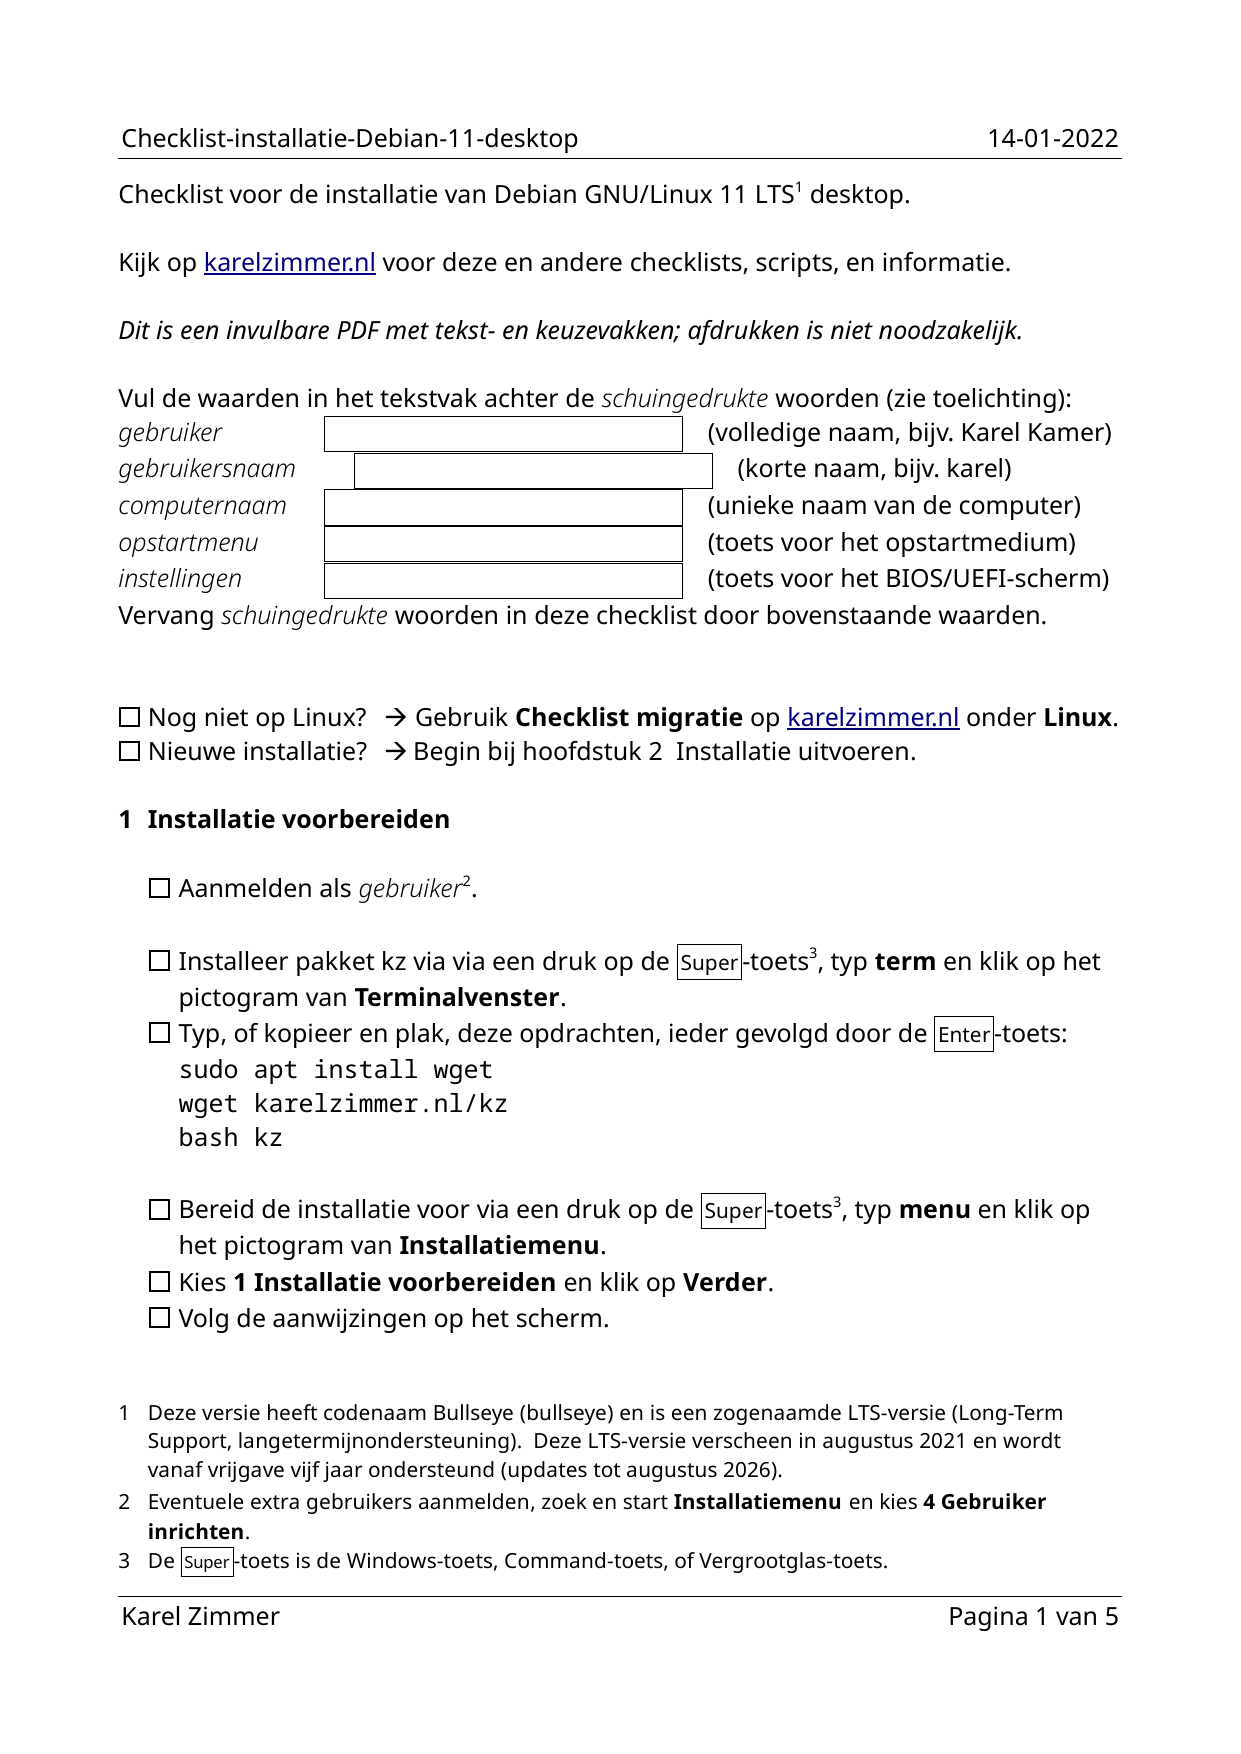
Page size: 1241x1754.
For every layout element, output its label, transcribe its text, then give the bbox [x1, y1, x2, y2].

text gebruikersnaam (korte naam, bijv. karel) [118, 451, 1122, 488]
table_cell Kies 1 Installatie voorbereiden en klik op Verder. [177, 1263, 1120, 1299]
table_cell [141, 1015, 177, 1155]
table_cell [141, 906, 177, 942]
text Vervang schuingedrukte woorden in deze checklist door bovenstaande waarden. [118, 598, 1122, 632]
table_cell [177, 906, 1120, 942]
text (unieke naam van de computer) [683, 488, 1122, 525]
text opstartmenu [118, 525, 324, 561]
table_cell [141, 942, 177, 1014]
table_cell Volg de aanwijzingen op het scherm. [177, 1300, 1120, 1336]
table_cell [141, 1155, 177, 1191]
text Nog niet op Linux?  Gebruik Checklist migratie op karelzimmer.nl onder Linux. [118, 700, 1122, 734]
table_cell [141, 1263, 177, 1299]
table_cell Bereid de installatie voor via een druk op de Super-toets3, typ menu en klik op het pictogram van Installatiemenu. [177, 1191, 1120, 1263]
text Checklist voor de installatie van Debian GNU/Linux 11 LTS desktop. [118, 177, 1122, 211]
table_cell [141, 1300, 177, 1336]
list Installatie voorbereiden [118, 802, 1122, 836]
text Deze versie heeft codenaam Bullseye (bullseye) en is een zogenaamde LTS-versie (Long-Term Support, langetermijnondersteuning). Deze LTS-versie verscheen in augustus 2021 en wordt vanaf vrijgave vijf jaar ondersteund (updates tot augustus 2026). [118, 1398, 1122, 1483]
table_header [141, 870, 177, 906]
table_cell [141, 1191, 177, 1263]
text Dit is een invulbare PDF met tekst- en keuzevakken; afdrukken is niet noodzakelijk. [118, 313, 1122, 347]
table_cell Typ, of kopieer en plak, deze opdrachten, ieder gevolgd door de Enter-toets: sudo apt install wget wget karelzimmer.nl/kz bash kz [177, 1015, 1120, 1155]
text Vul de waarden in het tekstvak achter de schuingedrukte woorden (zie toelichting): [118, 381, 1122, 415]
text Kijk op karelzimmer.nl voor deze en andere checklists, scripts, en informatie. [118, 245, 1122, 279]
text gebruiker (volledige naam, bijv. Karel Kamer) [118, 415, 1122, 451]
table_cell Installeer pakket kz via via een druk op de Super-toets, typ term en klik op het pictogram van Terminalvenster. [177, 942, 1120, 1014]
table_header Aanmelden als gebruiker. [177, 870, 1120, 906]
text computernaam [118, 488, 354, 525]
table_cell [177, 1155, 1120, 1191]
text (toets voor het opstartmedium) [683, 525, 1122, 561]
text instellingen (toets voor het BIOS/UEFI-scherm) [118, 561, 1122, 598]
text Nieuwe installatie?  Begin bij hoofdstuk 2 Installatie uitvoeren. [118, 734, 1122, 768]
